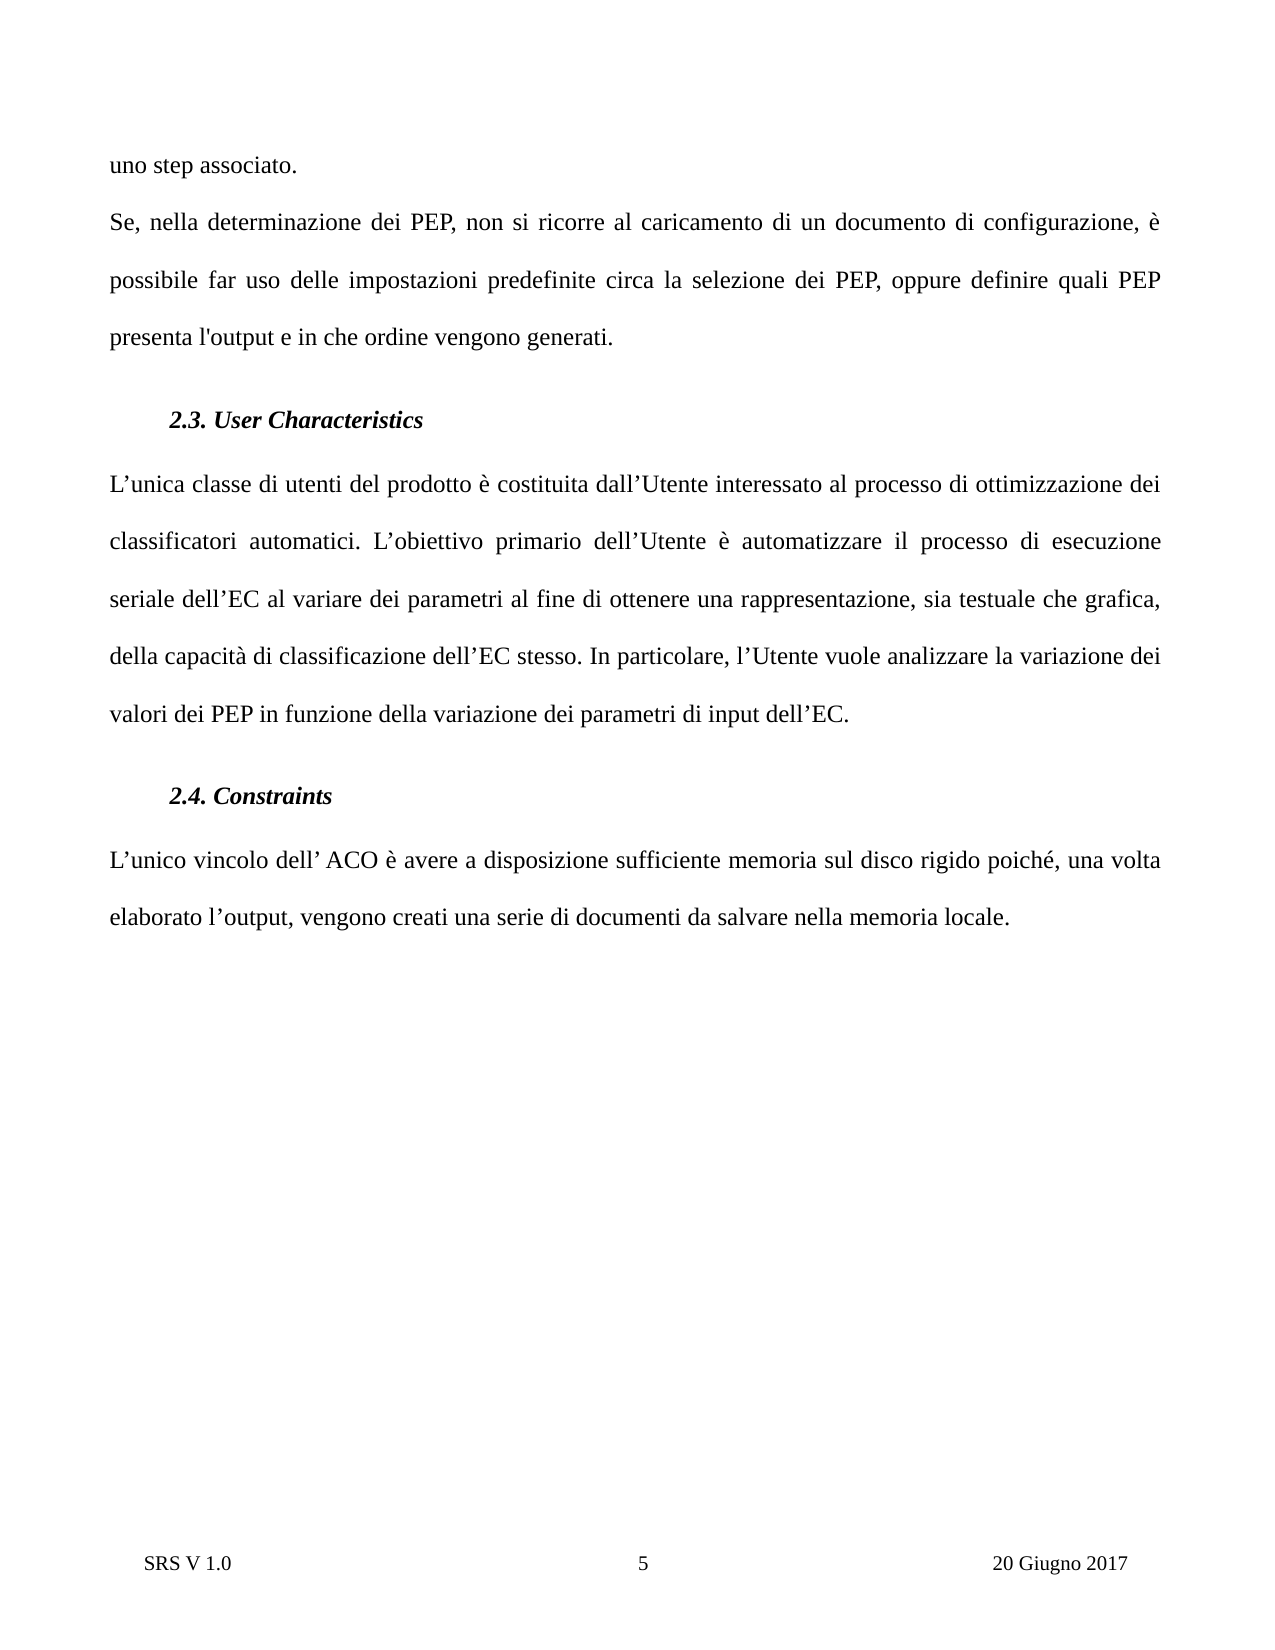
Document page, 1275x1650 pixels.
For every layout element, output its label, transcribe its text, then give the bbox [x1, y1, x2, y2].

text L’unica classe di utenti del prodotto è costituita dall’Utente interessato al processo di ottimizzazione dei classificatori automatici. L’obiettivo primario dell’Utente è automatizzare il processo di esecuzione seriale dell’EC al variare dei parametri al fine di ottenere una rappresentazione, sia testuale che grafica, della capacità di classificazione dell’EC stesso. In particolare, l’Utente vuole analizzare la variazione dei valori dei PEP in funzione della variazione dei parametri di input dell’EC. [109, 469, 1162, 727]
text uno step associato. [109, 150, 1162, 179]
text Se, nella determinazione dei PEP, non si ricorre al caricamento di un documento di configurazione, è possibile far uso delle impostazioni predefinite circa la selezione dei PEP, oppure definire quali PEP presenta l'output e in che ordine vengono generati. [109, 207, 1162, 351]
text L’unico vincolo dell’ ACO è avere a disposizione sufficiente memoria sul disco rigido poiché, una volta elaborato l’output, vengono creati una serie di documenti da salvare nella memoria locale. [109, 845, 1162, 931]
subtitle 2.3. User Characteristics [109, 405, 1162, 434]
subtitle 2.4. Constraints [109, 781, 1162, 810]
